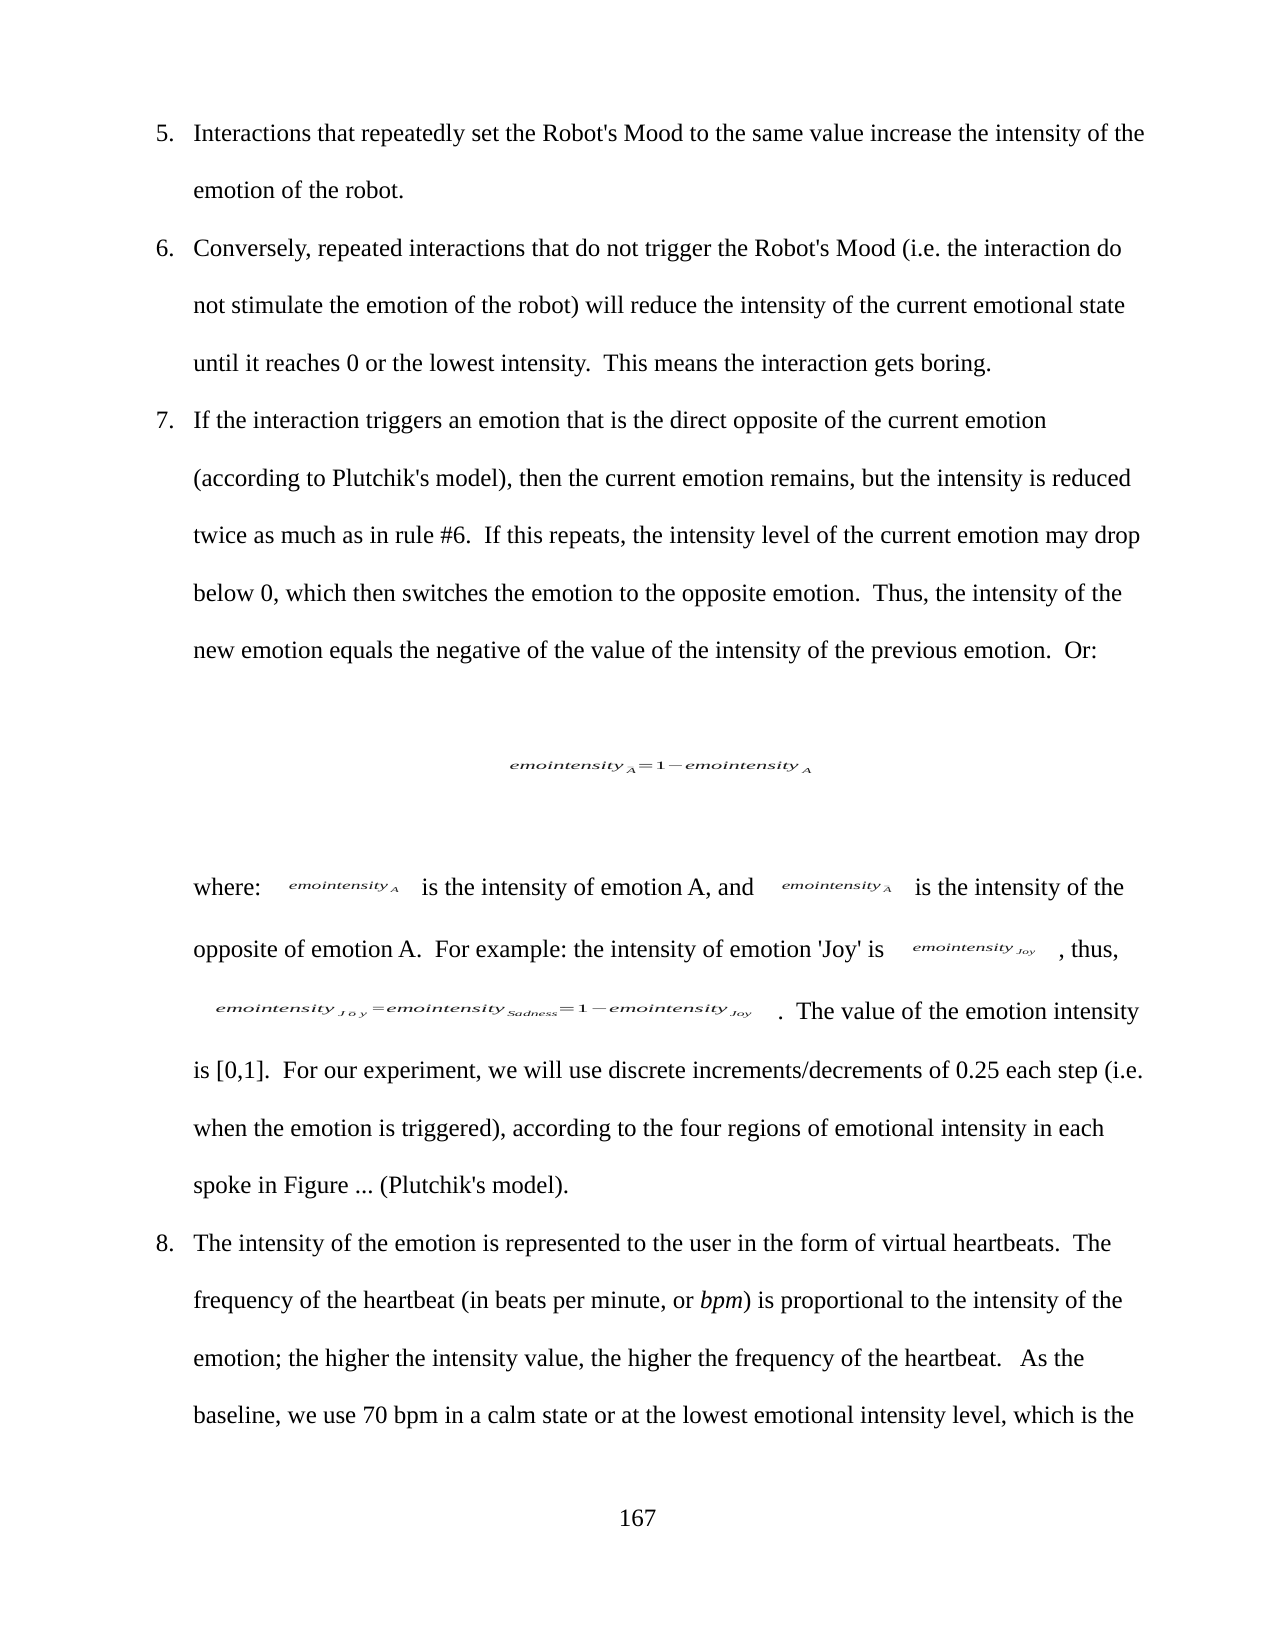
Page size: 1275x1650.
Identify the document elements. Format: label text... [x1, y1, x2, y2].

list The intensity of the emotion is represented to the user in the form of virtual heartbeats. The frequency of the heartbeat (in beats per minute, or bpm) is proportional to the intensity of the emotion; the higher the intensity value, the higher the frequency of the heartbeat. As the baseline, we use 70 bpm in a calm state or at the lowest emotional intensity level, which is the [156, 1228, 1157, 1429]
list Conversely, repeated interactions that do not trigger the Robot's Mood (i.e. the interaction do not stimulate the emotion of the robot) will reduce the intensity of the current emotional state until it reaches 0 or the lowest intensity. This means the interaction gets boring. [156, 233, 1157, 377]
list If the interaction triggers an emotion that is the direct opposite of the current emotion (according to Plutchik's model), then the current emotion remains, but the intensity is reduced twice as much as in rule #6. If this repeats, the intensity level of the current emotion may drop below 0, which then switches the emotion to the opposite emotion. Thus, the intensity of the new emotion equals the negative of the value of the intensity of the previous emotion. Or: where: is the intensity of emotion A, and is the intensity of the opposite of emotion A. For example: the intensity of emotion 'Joy' is , thus, . The value of the emotion intensity is [0,1]. For our experiment, we will use discrete increments/decrements of 0.25 each step (i.e. when the emotion is triggered), according to the four regions of emotional intensity in each spoke in Figure ... (Plutchik's model). [156, 406, 1157, 1199]
list Interactions that repeatedly set the Robot's Mood to the same value increase the intensity of the emotion of the robot. [156, 118, 1157, 204]
